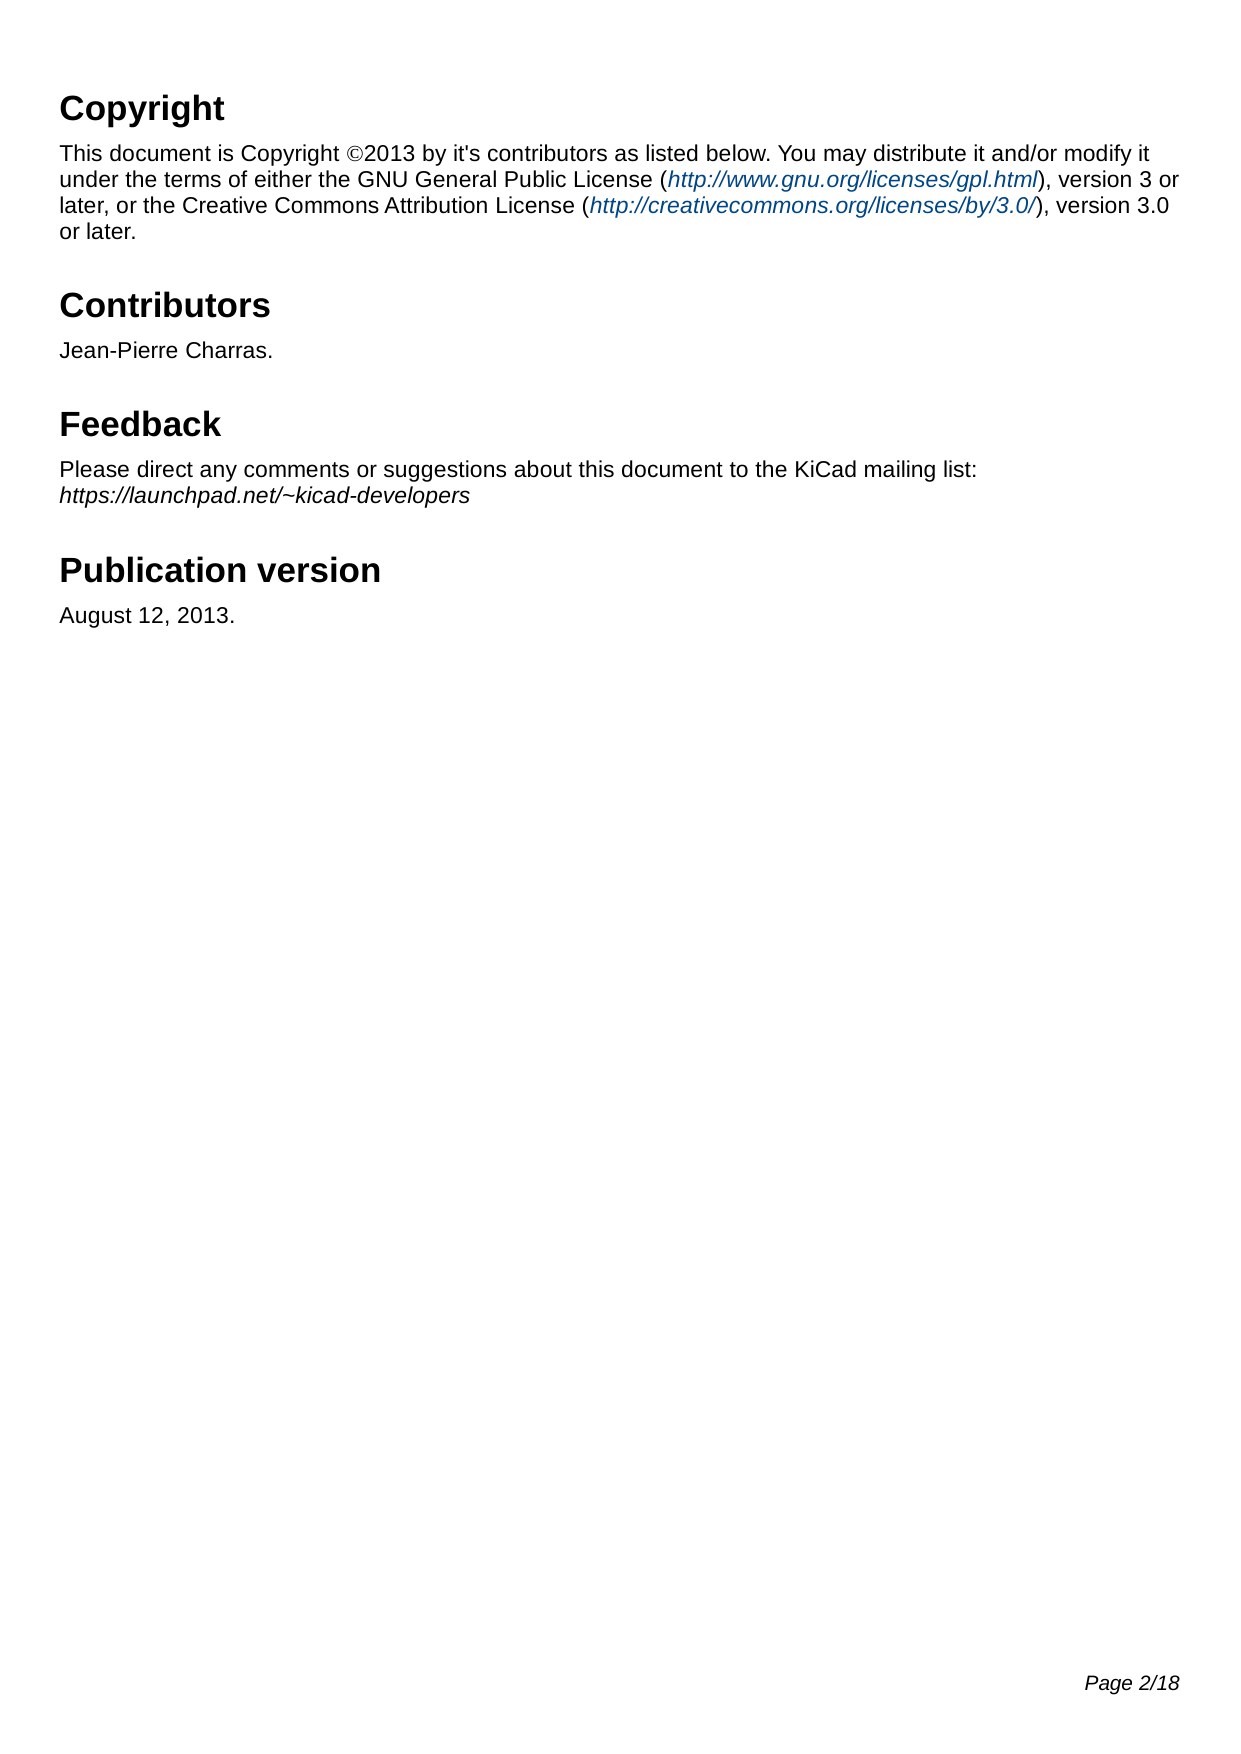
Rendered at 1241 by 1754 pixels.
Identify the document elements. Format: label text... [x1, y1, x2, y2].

text Copyright [59, 88, 1181, 127]
text Feedback [59, 405, 1181, 444]
text Publication version [59, 551, 1181, 590]
text Contributors [59, 286, 1181, 325]
text August 12, 2013. [59, 602, 1181, 628]
text Please direct any comments or suggestions about this document to the KiCad mailing list: https://launchpad.net/~kicad-developers [59, 457, 1181, 509]
text Jean-Pierre Charras. [59, 337, 1181, 363]
text This document is Copyright ©2013 by it's contributors as listed below. You may distribute it and/or modify it under the terms of either the GNU General Public License (http://www.gnu.org/licenses/gpl.html), version 3 or later, or the Creative Commons Attribution License (http://creativecommons.org/licenses/by/3.0/), version 3.0 or later. [59, 140, 1181, 244]
